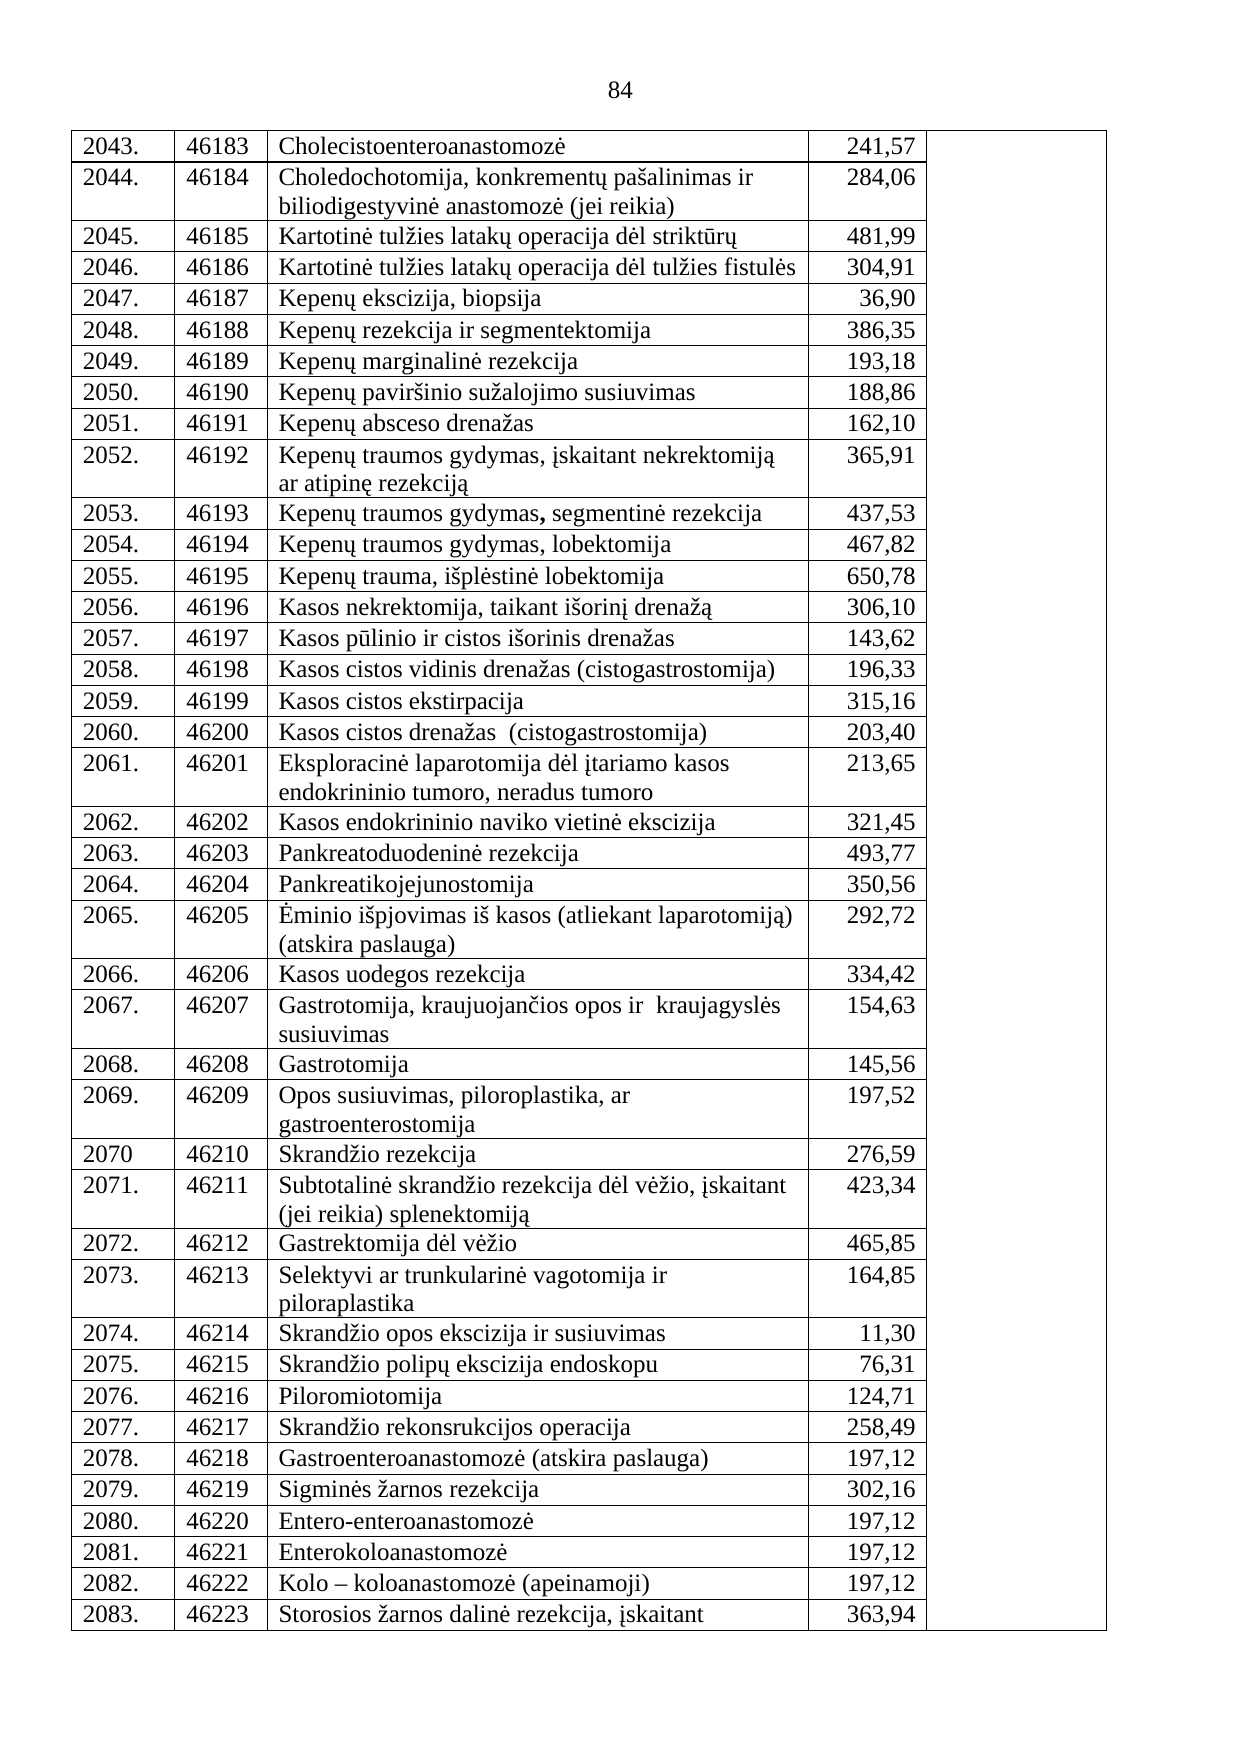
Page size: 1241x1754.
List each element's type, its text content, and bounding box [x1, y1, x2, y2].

table_cell Eksploracinė laparotomija dėl įtariamo kasos endokrininio tumoro, neradus tumoro [268, 748, 808, 806]
table_cell Selektyvi ar trunkularinė vagotomija ir piloraplastika [268, 1260, 808, 1317]
table_cell 197,12 [809, 1568, 926, 1598]
table_cell 2047. [72, 284, 174, 314]
table_cell [1107, 314, 1120, 345]
table_cell 46187 [175, 284, 267, 314]
table_cell 46196 [175, 592, 267, 622]
table_cell 164,85 [809, 1260, 926, 1317]
table_cell 321,45 [809, 807, 926, 837]
table_cell 46210 [175, 1139, 267, 1169]
table_cell 2065. [72, 901, 174, 958]
table_cell Choledochotomija, konkrementų pašalinimas ir biliodigestyvinė anastomozė (jei reikia) [268, 163, 808, 220]
table_cell 46188 [175, 315, 267, 345]
table_cell 46209 [175, 1080, 267, 1138]
table_cell 2081. [72, 1537, 174, 1567]
table_cell 143,62 [809, 623, 926, 653]
table_cell [1107, 622, 1120, 653]
table_cell [1107, 439, 1120, 497]
table_cell 46183 [175, 131, 267, 161]
table_cell [1107, 283, 1120, 314]
table_cell [1107, 1442, 1120, 1473]
table_cell 2055. [72, 561, 174, 591]
table_cell 46194 [175, 530, 267, 560]
table_cell 2050. [72, 377, 174, 407]
table_cell 196,33 [809, 655, 926, 685]
table_cell [1107, 408, 1120, 439]
table_cell 46207 [175, 990, 267, 1048]
table_cell 197,12 [809, 1443, 926, 1473]
table_cell 76,31 [809, 1350, 926, 1380]
table_cell 46190 [175, 377, 267, 407]
table_cell [1107, 1536, 1120, 1567]
table_cell 46216 [175, 1381, 267, 1411]
table_cell 124,71 [809, 1381, 926, 1411]
table_cell 2053. [72, 498, 174, 528]
table_cell 46198 [175, 655, 267, 685]
table_cell Kepenų traumos gydymas, įskaitant nekrektomiją ar atipinę rezekciją [268, 440, 808, 497]
table_cell 46217 [175, 1412, 267, 1442]
table_cell Pankreatoduodeninė rezekcija [268, 838, 808, 868]
table_cell Opos susiuvimas, piloroplastika, ar gastroenterostomija [268, 1080, 808, 1138]
table_cell Enterokoloanastomozė [268, 1537, 808, 1567]
table_cell [1107, 220, 1120, 251]
table_cell 2078. [72, 1443, 174, 1473]
table_cell [1107, 654, 1120, 685]
table_cell Gastrotomija, kraujuojančios opos ir kraujagyslės susiuvimas [268, 990, 808, 1048]
table_cell [1107, 1169, 1120, 1227]
table_cell Kepenų absceso drenažas [268, 409, 808, 439]
table_cell 2075. [72, 1350, 174, 1380]
table_cell Kasos uodegos rezekcija [268, 959, 808, 989]
table_cell [1107, 251, 1120, 282]
table_cell [1107, 1380, 1120, 1411]
table_cell Kepenų traumos gydymas, lobektomija [268, 530, 808, 560]
table_cell Kasos cistos vidinis drenažas (cistogastrostomija) [268, 655, 808, 685]
table_cell 197,52 [809, 1080, 926, 1138]
table_cell 46201 [175, 748, 267, 806]
table_cell 46195 [175, 561, 267, 591]
table_cell Kepenų traumos gydymas, segmentinė rezekcija [268, 498, 808, 528]
table_cell 467,82 [809, 530, 926, 560]
table_cell 197,12 [809, 1506, 926, 1536]
table_cell Ėminio išpjovimas iš kasos (atliekant laparotomiją) (atskira paslauga) [268, 901, 808, 958]
table_cell 2076. [72, 1381, 174, 1411]
table_cell 46189 [175, 346, 267, 376]
table_cell 46191 [175, 409, 267, 439]
table_cell 2068. [72, 1049, 174, 1079]
table_cell 213,65 [809, 748, 926, 806]
table_cell 46202 [175, 807, 267, 837]
table_cell [1107, 685, 1120, 716]
table_cell [1107, 1259, 1120, 1317]
table_cell Skrandžio rekonsrukcijos operacija [268, 1412, 808, 1442]
table_cell 162,10 [809, 409, 926, 439]
table_cell 46222 [175, 1568, 267, 1598]
table_cell 46218 [175, 1443, 267, 1473]
table_cell 302,16 [809, 1475, 926, 1505]
table_cell 363,94 [809, 1600, 926, 1630]
table_cell Pankreatikojejunostomija [268, 869, 808, 899]
table_cell 2072. [72, 1229, 174, 1259]
table_cell 423,34 [809, 1170, 926, 1227]
table_cell 46205 [175, 901, 267, 958]
table_cell 334,42 [809, 959, 926, 989]
table_cell 2045. [72, 221, 174, 251]
table_cell Skrandžio opos ekscizija ir susiuvimas [268, 1318, 808, 1348]
table_cell 46184 [175, 163, 267, 220]
table_cell 2066. [72, 959, 174, 989]
table_cell [1107, 837, 1120, 868]
table_cell 2049. [72, 346, 174, 376]
table_cell Entero-enteroanastomozė [268, 1506, 808, 1536]
table_cell [1107, 1048, 1120, 1079]
table_cell 292,72 [809, 901, 926, 958]
table_cell 46211 [175, 1170, 267, 1227]
table_cell [1107, 345, 1120, 376]
table_cell 437,53 [809, 498, 926, 528]
table_cell 2052. [72, 440, 174, 497]
table_cell Kartotinė tulžies latakų operacija dėl tulžies fistulės [268, 252, 808, 282]
table_cell 193,18 [809, 346, 926, 376]
table_cell [1107, 1505, 1120, 1536]
table_cell 46186 [175, 252, 267, 282]
table_cell [1107, 958, 1120, 989]
table_cell 276,59 [809, 1139, 926, 1169]
table_cell 46214 [175, 1318, 267, 1348]
table_cell 2058. [72, 655, 174, 685]
table_cell 46215 [175, 1350, 267, 1380]
table_cell Kasos pūlinio ir cistos išorinis drenažas [268, 623, 808, 653]
table_cell 2054. [72, 530, 174, 560]
table_cell 46203 [175, 838, 267, 868]
table_cell [927, 131, 1106, 1630]
table_cell 46197 [175, 623, 267, 653]
table_cell [1107, 989, 1120, 1048]
table_cell 188,86 [809, 377, 926, 407]
table_cell Kasos nekrektomija, taikant išorinį drenažą [268, 592, 808, 622]
table_cell Kepenų rezekcija ir segmentektomija [268, 315, 808, 345]
table_cell [1107, 1317, 1120, 1348]
table_cell 2082. [72, 1568, 174, 1598]
table_cell 46199 [175, 686, 267, 716]
table_cell 46223 [175, 1600, 267, 1630]
table_cell 46200 [175, 717, 267, 747]
table_cell Sigminės žarnos rezekcija [268, 1475, 808, 1505]
table_cell 284,06 [809, 163, 926, 220]
table_cell Skrandžio rezekcija [268, 1139, 808, 1169]
table_cell 2077. [72, 1412, 174, 1442]
table_cell Kolo – koloanastomozė (apeinamoji) [268, 1568, 808, 1598]
table_cell 2061. [72, 748, 174, 806]
table_cell 2044. [72, 163, 174, 220]
table_cell 203,40 [809, 717, 926, 747]
table_cell Gastrektomija dėl vėžio [268, 1229, 808, 1259]
table_cell [1107, 1567, 1120, 1598]
table_cell [1107, 716, 1120, 747]
table_cell 2083. [72, 1600, 174, 1630]
table_cell 46185 [175, 221, 267, 251]
table_cell 304,91 [809, 252, 926, 282]
table_cell [1107, 560, 1120, 591]
table_cell 46213 [175, 1260, 267, 1317]
table_cell 2079. [72, 1475, 174, 1505]
table_cell 386,35 [809, 315, 926, 345]
table_cell 2070 [72, 1139, 174, 1169]
table_cell 11,30 [809, 1318, 926, 1348]
table_cell Storosios žarnos dalinė rezekcija, įskaitant [268, 1600, 808, 1630]
table_cell 306,10 [809, 592, 926, 622]
table_cell [1107, 747, 1120, 806]
table_cell Kepenų paviršinio sužalojimo susiuvimas [268, 377, 808, 407]
table_cell [1107, 591, 1120, 622]
table_cell 46219 [175, 1475, 267, 1505]
table_cell 2048. [72, 315, 174, 345]
table_cell 46206 [175, 959, 267, 989]
table_cell [1107, 1079, 1120, 1138]
table_cell [1107, 497, 1120, 528]
table_cell [1107, 376, 1120, 407]
table_cell 2073. [72, 1260, 174, 1317]
table_cell 154,63 [809, 990, 926, 1048]
table_cell 46208 [175, 1049, 267, 1079]
table_cell Kartotinė tulžies latakų operacija dėl striktūrų [268, 221, 808, 251]
table_cell Kepenų ekscizija, biopsija [268, 284, 808, 314]
table_cell 493,77 [809, 838, 926, 868]
table_cell 315,16 [809, 686, 926, 716]
table_cell 46212 [175, 1229, 267, 1259]
table_cell Cholecistoenteroanastomozė [268, 131, 808, 161]
table_cell 350,56 [809, 869, 926, 899]
table_cell [1107, 1474, 1120, 1505]
table_cell 2074. [72, 1318, 174, 1348]
table_cell Gastroenteroanastomozė (atskira paslauga) [268, 1443, 808, 1473]
table_cell 258,49 [809, 1412, 926, 1442]
table_cell 2059. [72, 686, 174, 716]
table_cell [1107, 161, 1120, 220]
table_cell 46204 [175, 869, 267, 899]
table_cell 46192 [175, 440, 267, 497]
table_cell 36,90 [809, 284, 926, 314]
table_cell 2062. [72, 807, 174, 837]
table_cell [1107, 1599, 1120, 1630]
table_cell 145,56 [809, 1049, 926, 1079]
table_cell [1107, 900, 1120, 958]
table_cell 2071. [72, 1170, 174, 1227]
table_cell Kasos endokrininio naviko vietinė ekscizija [268, 807, 808, 837]
table_cell 2063. [72, 838, 174, 868]
table_cell 2060. [72, 717, 174, 747]
table_cell [1107, 1411, 1120, 1442]
table_cell [1107, 1228, 1120, 1259]
table_cell 46221 [175, 1537, 267, 1567]
table_cell 365,91 [809, 440, 926, 497]
table_cell 241,57 [809, 131, 926, 161]
table_cell 465,85 [809, 1229, 926, 1259]
table_cell 2067. [72, 990, 174, 1048]
table_cell 2043. [72, 131, 174, 161]
table_cell 197,12 [809, 1537, 926, 1567]
table_cell Kasos cistos ekstirpacija [268, 686, 808, 716]
table_cell [1107, 806, 1120, 837]
table_cell 2056. [72, 592, 174, 622]
table_cell Kepenų marginalinė rezekcija [268, 346, 808, 376]
table_cell [1107, 1138, 1120, 1169]
table_cell 46220 [175, 1506, 267, 1536]
table_cell 481,99 [809, 221, 926, 251]
table_cell [1107, 868, 1120, 899]
table_cell 2080. [72, 1506, 174, 1536]
table_cell [1107, 529, 1120, 560]
table_cell Piloromiotomija [268, 1381, 808, 1411]
table_cell 2051. [72, 409, 174, 439]
table_cell 2046. [72, 252, 174, 282]
table_cell Gastrotomija [268, 1049, 808, 1079]
table_cell 46193 [175, 498, 267, 528]
table_cell 2069. [72, 1080, 174, 1138]
table_cell Kasos cistos drenažas (cistogastrostomija) [268, 717, 808, 747]
table_cell Skrandžio polipų ekscizija endoskopu [268, 1350, 808, 1380]
table_cell Subtotalinė skrandžio rezekcija dėl vėžio, įskaitant (jei reikia) splenektomiją [268, 1170, 808, 1227]
table_cell 2064. [72, 869, 174, 899]
table_cell 650,78 [809, 561, 926, 591]
table_cell [1107, 1349, 1120, 1380]
table_cell Kepenų trauma, išplėstinė lobektomija [268, 561, 808, 591]
table_cell [1107, 130, 1120, 161]
table_cell 2057. [72, 623, 174, 653]
